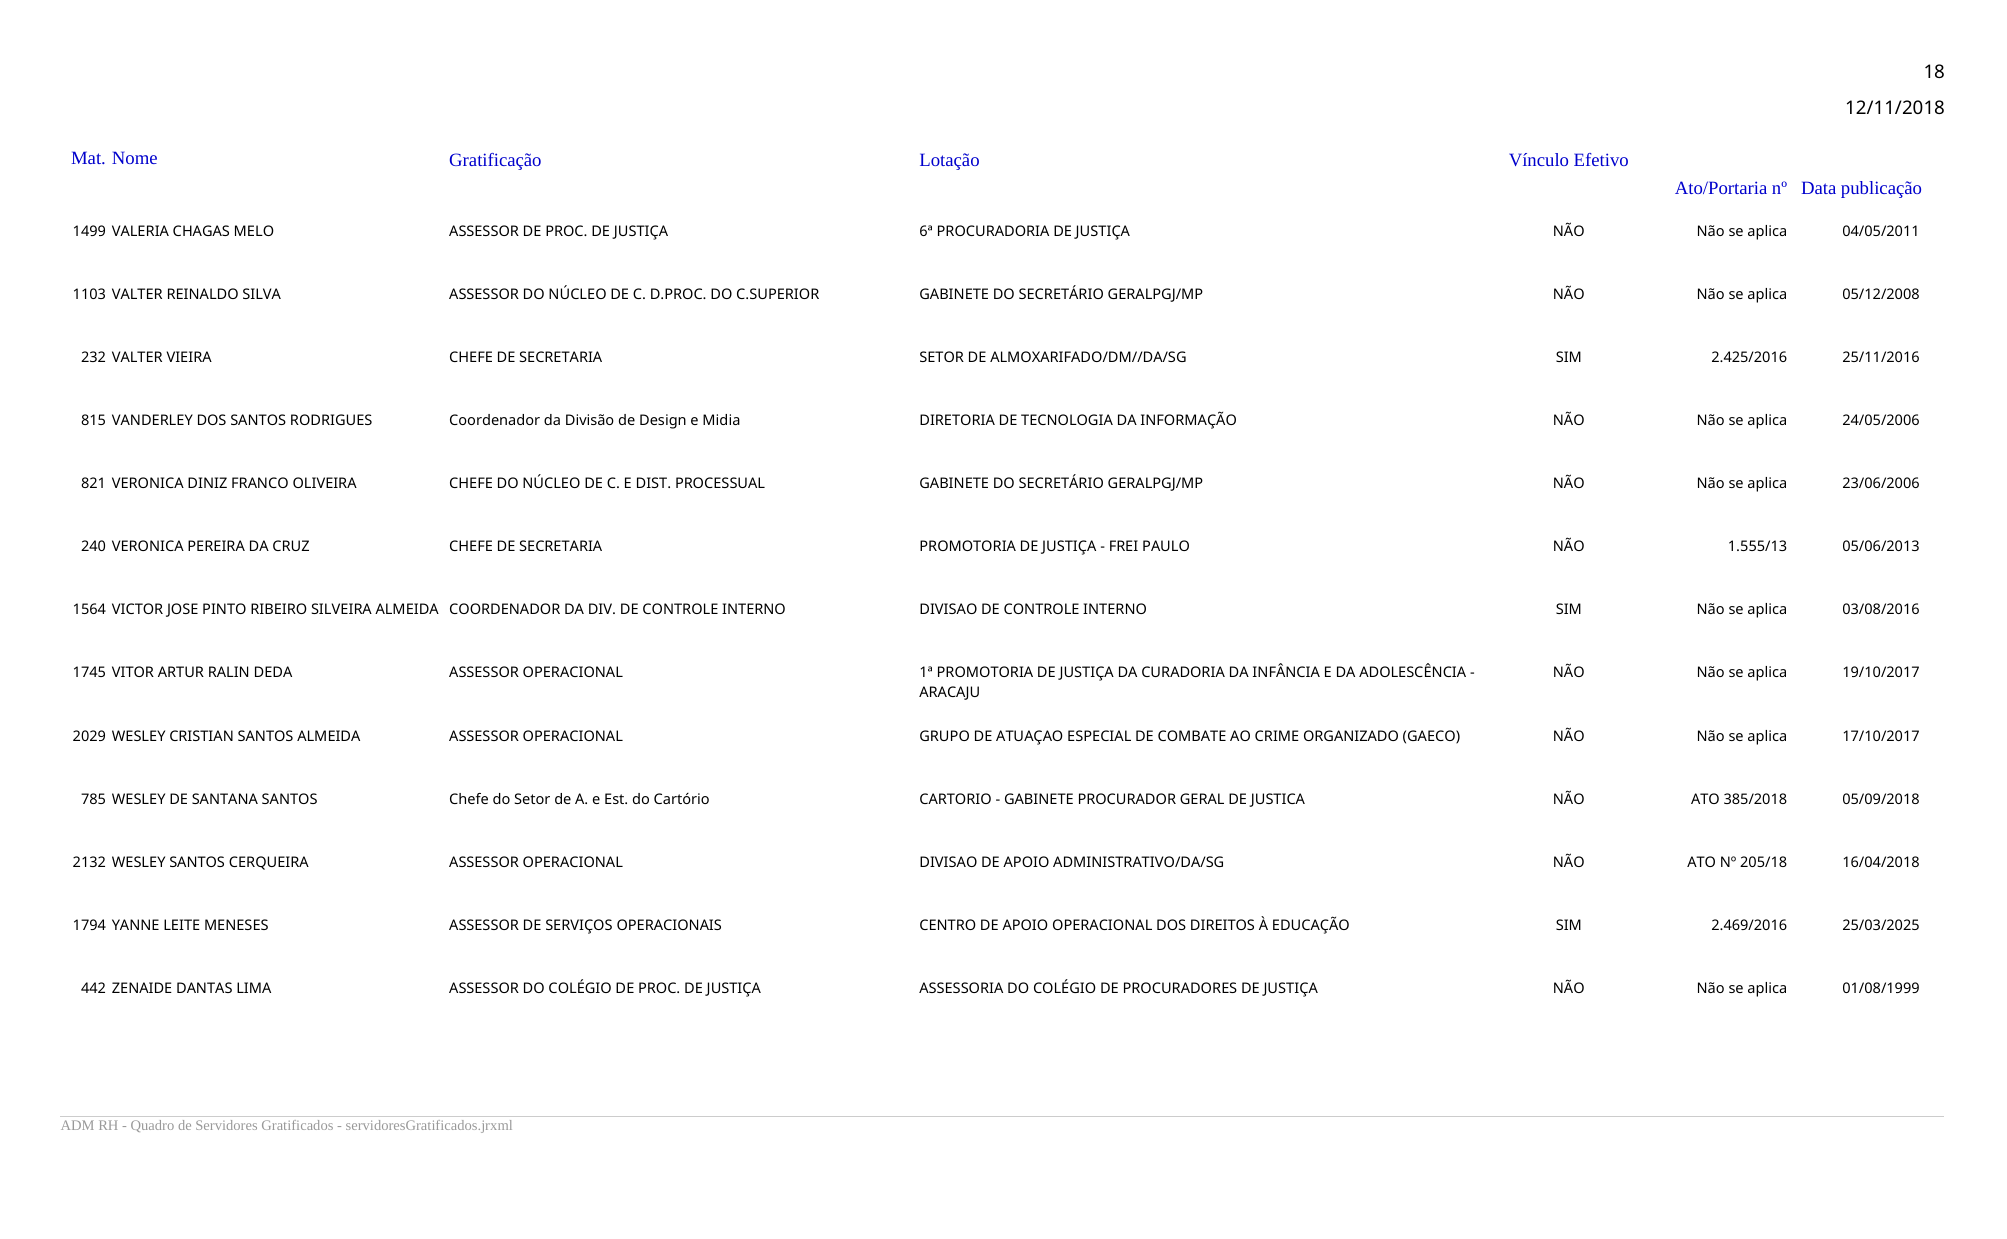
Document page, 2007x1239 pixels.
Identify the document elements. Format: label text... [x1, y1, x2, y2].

table_header Mat. [44, 147, 106, 177]
table_cell ASSESSOR DE PROC. DE JUSTIÇA [449, 220, 910, 281]
table_cell [440, 220, 449, 249]
table_cell [1486, 978, 1495, 1006]
table_cell [1486, 263, 2007, 281]
table_cell [1486, 915, 1495, 943]
table_cell 2029 [9, 725, 106, 754]
table_cell COORDENADOR DA DIV. DE CONTROLE INTERNO [449, 599, 910, 659]
table_cell [910, 894, 919, 912]
table_cell [1486, 957, 2007, 975]
table_cell [106, 347, 112, 375]
table_cell [910, 754, 919, 767]
table_cell [1920, 284, 2007, 312]
table_cell 2132 [9, 852, 106, 880]
table_cell [0, 209, 2007, 217]
table_cell [1642, 501, 2007, 515]
table_cell YANNE LEITE MENESES [112, 915, 440, 975]
table_cell [910, 473, 919, 501]
table_cell ASSESSOR OPERACIONAL [449, 725, 910, 786]
table_cell [910, 284, 919, 312]
table_cell 1.555/13 [1650, 536, 1787, 564]
table_cell ZENAIDE DANTAS LIMA [112, 978, 440, 1038]
table_cell [1486, 1020, 2007, 1038]
table_cell [1787, 147, 1922, 207]
table_cell [440, 1006, 449, 1020]
table_cell [1787, 662, 1792, 691]
table_cell [44, 147, 106, 207]
table_cell Gratificação [449, 149, 910, 178]
table_cell [449, 147, 910, 207]
table_cell [1486, 789, 1495, 817]
table_cell [440, 438, 449, 452]
table_cell [0, 641, 112, 659]
table_cell ATO 385/2018 [1650, 789, 1787, 817]
table_cell [1486, 662, 1495, 691]
table_cell [1920, 662, 2007, 691]
table_cell [440, 704, 449, 722]
table_cell [1486, 725, 1495, 754]
table_cell DIVISAO DE CONTROLE INTERNO [919, 599, 1486, 659]
table_cell NÃO [1495, 725, 1642, 767]
table_cell [1642, 978, 1649, 1006]
table_cell [910, 410, 919, 438]
table_cell ASSESSOR DO COLÉGIO DE PROC. DE JUSTIÇA [449, 978, 910, 1038]
table_cell [440, 565, 449, 578]
table_cell VERONICA PEREIRA DA CRUZ [112, 536, 440, 596]
table_cell 1103 [9, 284, 106, 312]
table_cell [440, 284, 449, 312]
table_cell [1945, 95, 2007, 123]
table_cell [106, 473, 112, 501]
table_cell [440, 831, 449, 849]
table_cell [199, 179, 449, 207]
table_cell [440, 501, 449, 515]
table_cell [910, 347, 919, 375]
table_header [1787, 147, 1922, 177]
table_cell 240 [9, 536, 106, 564]
table_cell [0, 1038, 2007, 1116]
table_cell SIM [1495, 347, 1642, 389]
table_cell [0, 410, 9, 438]
table_cell VANDERLEY DOS SANTOS RODRIGUES [112, 410, 440, 470]
table_cell 232 [9, 347, 106, 375]
table_cell [910, 565, 919, 578]
table_cell [1642, 725, 1649, 754]
table_cell [1642, 473, 1649, 501]
table_cell [0, 326, 112, 344]
table_cell [1920, 915, 2007, 943]
table_cell [0, 565, 112, 578]
table_cell [0, 957, 112, 975]
table_cell [1642, 179, 1649, 207]
table_cell [106, 725, 112, 754]
table_cell [1922, 149, 2007, 177]
table_cell [910, 263, 919, 281]
table_cell [0, 123, 2007, 146]
table_cell [1486, 628, 1495, 641]
table_cell [910, 1006, 919, 1020]
table_cell [910, 599, 919, 628]
table_cell [1920, 789, 2007, 817]
table_cell [1642, 312, 2007, 326]
table_cell NÃO [1495, 473, 1642, 515]
table_cell [106, 536, 112, 564]
table_cell Não se aplica [1650, 473, 1787, 501]
table_cell 6ª PROCURADORIA DE JUSTIÇA [919, 220, 1486, 281]
table_cell [0, 536, 9, 564]
table_cell Data publicação [1787, 177, 1922, 207]
table_cell [0, 852, 9, 880]
table_cell [1945, 1116, 2007, 1140]
table_cell 01/08/1999 [1793, 978, 1919, 1006]
table_cell 1745 [9, 662, 106, 691]
table_cell [0, 725, 9, 754]
table_cell DIVISAO DE APOIO ADMINISTRATIVO/DA/SG [919, 852, 1486, 912]
table_cell [910, 389, 919, 407]
table_cell [1486, 326, 2007, 344]
table_cell 03/08/2016 [1793, 599, 1919, 628]
table_cell [910, 312, 919, 326]
table_cell CHEFE DO NÚCLEO DE C. E DIST. PROCESSUAL [449, 473, 910, 533]
table_cell WESLEY SANTOS CERQUEIRA [112, 852, 440, 912]
table_cell CHEFE DE SECRETARIA [449, 536, 910, 596]
table_cell [910, 704, 919, 722]
table_cell WESLEY DE SANTANA SANTOS [112, 789, 440, 849]
table_cell [440, 915, 449, 943]
table_cell [440, 473, 449, 501]
table_cell [1642, 410, 1649, 438]
table_cell [0, 85, 2007, 91]
table_cell Vínculo Efetivo [1495, 149, 1642, 178]
table_cell [0, 59, 1790, 85]
table_cell 18 [1790, 59, 1944, 85]
table_cell [440, 957, 449, 975]
table_cell [440, 578, 449, 596]
table_cell [106, 789, 112, 817]
table_cell [1486, 452, 2007, 470]
table_cell [1787, 915, 1792, 943]
table_cell 442 [9, 978, 106, 1006]
table_cell [440, 641, 449, 659]
table_cell SIM [1495, 599, 1642, 641]
table_cell [1486, 536, 1495, 564]
table_cell [1486, 375, 1495, 389]
table_cell [0, 473, 9, 501]
table_cell [1486, 312, 1495, 326]
table_cell [0, 501, 112, 515]
table_cell NÃO [1495, 978, 1642, 1020]
table_cell [106, 284, 112, 312]
table_cell [1642, 375, 2007, 389]
table_cell [1787, 536, 1792, 564]
table_cell DIRETORIA DE TECNOLOGIA DA INFORMAÇÃO [919, 410, 1486, 470]
table_cell [910, 725, 919, 754]
table_cell [0, 220, 9, 249]
table_cell [0, 943, 112, 957]
table_cell [1486, 249, 1495, 262]
table_cell [440, 249, 449, 262]
table_cell [1486, 515, 2007, 533]
table_cell [440, 375, 449, 389]
table_cell [910, 628, 919, 641]
table_cell [1486, 347, 1495, 375]
table_cell ASSESSOR OPERACIONAL [449, 662, 910, 722]
table_cell VALERIA CHAGAS MELO [112, 220, 440, 281]
table_cell [0, 768, 112, 786]
table_cell [1642, 599, 1649, 628]
table_cell GRUPO DE ATUAÇAO ESPECIAL DE COMBATE AO CRIME ORGANIZADO (GAECO) [919, 725, 1486, 786]
table_cell [1920, 410, 2007, 438]
table_cell [1486, 768, 2007, 786]
table_cell [112, 147, 199, 207]
table_cell [910, 662, 919, 691]
table_cell NÃO [1495, 536, 1642, 578]
table_cell [199, 149, 449, 177]
table_cell [1486, 438, 1495, 452]
table_cell CENTRO DE APOIO OPERACIONAL DOS DIREITOS À EDUCAÇÃO [919, 915, 1486, 975]
table_cell WESLEY CRISTIAN SANTOS ALMEIDA [112, 725, 440, 786]
table_cell Chefe do Setor de A. e Est. do Cartório [449, 789, 910, 849]
table_cell [1787, 220, 1792, 249]
table_cell [910, 978, 919, 1006]
table_cell 815 [9, 410, 106, 438]
table_cell [0, 894, 112, 912]
table_cell [440, 312, 449, 326]
table_cell [440, 852, 449, 880]
table_cell [440, 263, 449, 281]
table_cell [910, 915, 919, 943]
table_cell [0, 149, 44, 177]
table_cell [1642, 438, 2007, 452]
table_cell 04/05/2011 [1793, 220, 1919, 249]
table_cell [440, 725, 449, 754]
table_header Nome [112, 147, 199, 177]
table_cell [106, 978, 112, 1006]
table_cell Não se aplica [1650, 220, 1787, 249]
table_cell [1920, 473, 2007, 501]
table_cell [1486, 817, 1495, 831]
table_cell [440, 894, 449, 912]
table_cell [1486, 578, 2007, 596]
table_cell [1486, 880, 1495, 894]
table_cell [1642, 284, 1649, 312]
table_cell [910, 179, 919, 207]
table_cell [1642, 943, 2007, 957]
table_cell [1486, 149, 1495, 177]
table_cell 05/12/2008 [1793, 284, 1919, 312]
table_cell [0, 691, 112, 704]
table_cell [1920, 347, 2007, 375]
table_cell [0, 662, 9, 691]
table_cell Não se aplica [1650, 978, 1787, 1006]
table_cell 1794 [9, 915, 106, 943]
table_cell [440, 515, 449, 533]
table_cell [106, 410, 112, 438]
table_cell ASSESSOR OPERACIONAL [449, 852, 910, 912]
table_cell [440, 326, 449, 344]
table_cell [440, 628, 449, 641]
table_cell [0, 1116, 60, 1140]
table_cell 821 [9, 473, 106, 501]
table_cell SIM [1495, 915, 1642, 957]
table_cell [1642, 149, 1649, 177]
table_cell [0, 1006, 112, 1020]
table_cell [440, 880, 449, 894]
table_cell [0, 880, 112, 894]
table_cell 1ª PROMOTORIA DE JUSTIÇA DA CURADORIA DA INFÂNCIA E DA ADOLESCÊNCIA - ARACAJU [919, 662, 1486, 722]
table_cell GABINETE DO SECRETÁRIO GERALPGJ/MP [919, 473, 1486, 533]
table_cell [1642, 915, 1649, 943]
table_cell [0, 312, 112, 326]
table_cell [1920, 725, 2007, 754]
table_cell [1642, 347, 1649, 375]
table_cell [0, 438, 112, 452]
table_cell [910, 501, 919, 515]
table_cell [0, 978, 9, 1006]
table_cell [440, 347, 449, 375]
table_cell 2.425/2016 [1650, 347, 1787, 375]
table_cell [1787, 347, 1792, 375]
table_cell [910, 789, 919, 817]
table_cell 2.469/2016 [1650, 915, 1787, 943]
table_cell [440, 662, 449, 691]
table_cell [1787, 978, 1792, 1006]
table_cell [1642, 536, 1649, 564]
table_cell [910, 452, 919, 470]
table_cell [0, 915, 9, 943]
table_cell [0, 817, 112, 831]
table_cell NÃO [1495, 662, 1642, 704]
table_cell [1650, 147, 1787, 207]
table_cell Lotação [919, 149, 1486, 178]
table_cell [1486, 220, 1495, 249]
table_cell [910, 943, 919, 957]
table_cell [1486, 894, 2007, 912]
table_cell [1486, 1006, 1495, 1020]
table_header [0, 0, 2007, 57]
table_cell PROMOTORIA DE JUSTIÇA - FREI PAULO [919, 536, 1486, 596]
table_cell [1486, 389, 2007, 407]
table_cell [1642, 249, 2007, 262]
table_cell [0, 249, 112, 262]
table_header [1650, 147, 1787, 177]
table_cell [910, 578, 919, 596]
table_cell [0, 628, 112, 641]
table_cell [0, 389, 112, 407]
table_cell [910, 375, 919, 389]
table_cell [1920, 978, 2007, 1006]
table_cell Coordenador da Divisão de Design e Midia [449, 410, 910, 470]
table_cell VALTER VIEIRA [112, 347, 440, 407]
table_cell ADM RH - Quadro de Servidores Gratificados - servidoresGratificados.jrxml [60, 1117, 1944, 1140]
table_cell ASSESSOR DE SERVIÇOS OPERACIONAIS [449, 915, 910, 975]
table_cell [1486, 831, 2007, 849]
table_cell [910, 536, 919, 564]
table_cell [1486, 179, 1495, 207]
table_cell [919, 147, 1486, 207]
table_cell [1486, 599, 1495, 628]
table_cell [910, 880, 919, 894]
table_cell [910, 326, 919, 344]
table_cell CARTORIO - GABINETE PROCURADOR GERAL DE JUSTICA [919, 789, 1486, 849]
table_cell [106, 179, 112, 207]
table_cell [1486, 410, 1495, 438]
table_cell [440, 536, 449, 564]
table_cell [106, 220, 112, 249]
table_cell [1787, 789, 1792, 817]
table_cell [106, 662, 112, 691]
table_cell 05/09/2018 [1793, 789, 1919, 817]
table_cell Não se aplica [1650, 284, 1787, 312]
table_cell 24/05/2006 [1793, 410, 1919, 438]
table_cell [1920, 220, 2007, 249]
table_cell NÃO [1495, 220, 1642, 262]
table_cell [0, 95, 1790, 123]
table_cell Não se aplica [1650, 599, 1787, 628]
table_cell [1486, 565, 1495, 578]
table_cell VICTOR JOSE PINTO RIBEIRO SILVEIRA ALMEIDA [112, 599, 440, 659]
table_cell [0, 375, 112, 389]
table_cell SETOR DE ALMOXARIFADO/DM//DA/SG [919, 347, 1486, 407]
table_cell [1920, 536, 2007, 564]
table_cell [106, 915, 112, 943]
table_cell [1787, 473, 1792, 501]
table_cell [1642, 880, 2007, 894]
table_cell [0, 1020, 112, 1038]
table_cell [0, 754, 112, 767]
table_cell [440, 978, 449, 1006]
table_cell ASSESSORIA DO COLÉGIO DE PROCURADORES DE JUSTIÇA [919, 978, 1486, 1038]
table_cell [910, 831, 919, 849]
table_cell Ato/Portaria nº [1650, 177, 1787, 207]
table_cell [440, 817, 449, 831]
table_cell [440, 943, 449, 957]
table_cell [0, 515, 112, 533]
table_cell ASSESSOR DO NÚCLEO DE C. D.PROC. DO C.SUPERIOR [449, 284, 910, 344]
table_cell [910, 817, 919, 831]
table_cell [910, 515, 919, 533]
table_cell GABINETE DO SECRETÁRIO GERALPGJ/MP [919, 284, 1486, 344]
table_cell ATO Nº 205/18 [1650, 852, 1787, 880]
table_cell [1642, 220, 1649, 249]
table_cell [1486, 754, 1495, 767]
table_cell [910, 220, 919, 249]
table_cell [0, 599, 9, 628]
table_cell [440, 768, 449, 786]
table_cell 1499 [9, 220, 106, 249]
table_cell VITOR ARTUR RALIN DEDA [112, 662, 440, 722]
table_cell [1486, 691, 1495, 704]
table_cell [0, 179, 44, 207]
table_cell [1920, 852, 2007, 880]
table_cell [910, 852, 919, 880]
table_cell [440, 789, 449, 817]
table_cell [1642, 817, 2007, 831]
table_cell 25/03/2025 [1793, 915, 1919, 943]
table_cell [106, 599, 112, 628]
table_cell [1486, 641, 2007, 659]
table_cell [1642, 754, 2007, 767]
table_cell 12/11/2018 [1790, 95, 1944, 123]
table_cell VALTER REINALDO SILVA [112, 284, 440, 344]
table_cell [1486, 943, 1495, 957]
table_cell [1642, 662, 1649, 691]
table_cell [106, 852, 112, 880]
table_cell [1642, 691, 2007, 704]
table_cell [0, 578, 112, 596]
table_cell 19/10/2017 [1793, 662, 1919, 691]
table_cell [910, 249, 919, 262]
table_cell [1920, 599, 2007, 628]
table_cell Não se aplica [1650, 662, 1787, 691]
table_cell [440, 754, 449, 767]
table_cell 785 [9, 789, 106, 817]
table_cell [1642, 565, 2007, 578]
table_cell [1486, 473, 1495, 501]
table_cell VERONICA DINIZ FRANCO OLIVEIRA [112, 473, 440, 533]
table_cell 25/11/2016 [1793, 347, 1919, 375]
table_cell [1945, 59, 2007, 85]
table_cell CHEFE DE SECRETARIA [449, 347, 910, 407]
table_cell NÃO [1495, 284, 1642, 326]
table_cell [1787, 852, 1792, 880]
table_cell [0, 263, 112, 281]
table_cell [1787, 599, 1792, 628]
table_cell [1486, 284, 1495, 312]
table_cell [440, 1020, 449, 1038]
table_cell [910, 438, 919, 452]
table_cell [0, 347, 9, 375]
table_cell 05/06/2013 [1793, 536, 1919, 564]
table_cell NÃO [1495, 852, 1642, 894]
table_cell 1564 [9, 599, 106, 628]
table_cell [106, 149, 112, 177]
table_cell [1642, 852, 1649, 880]
table_cell [440, 410, 449, 438]
table_cell [1787, 725, 1792, 754]
table_cell [910, 691, 919, 704]
table_cell [1495, 147, 1642, 207]
table_cell NÃO [1495, 410, 1642, 452]
table_cell [1486, 704, 2007, 722]
table_cell [1486, 501, 1495, 515]
table_cell [1486, 852, 1495, 880]
table_cell [440, 691, 449, 704]
table_cell 16/04/2018 [1793, 852, 1919, 880]
table_cell [1787, 284, 1792, 312]
table_cell [0, 452, 112, 470]
table_cell 23/06/2006 [1793, 473, 1919, 501]
table_cell NÃO [1495, 789, 1642, 831]
table_cell [0, 704, 112, 722]
table_cell [910, 768, 919, 786]
table_cell [440, 599, 449, 628]
table_cell [1642, 628, 2007, 641]
table_cell 17/10/2017 [1793, 725, 1919, 754]
table_cell [1642, 1006, 2007, 1020]
table_cell [910, 641, 919, 659]
table_cell [0, 284, 9, 312]
table_cell [440, 452, 449, 470]
table_cell [910, 149, 919, 177]
table_cell [910, 957, 919, 975]
table_cell [1787, 410, 1792, 438]
table_cell [1642, 789, 1649, 817]
table_cell Não se aplica [1650, 410, 1787, 438]
table_cell [1922, 179, 2007, 207]
table_cell [440, 389, 449, 407]
table_cell Não se aplica [1650, 725, 1787, 754]
table_cell [0, 831, 112, 849]
table_cell [910, 1020, 919, 1038]
table_cell [0, 789, 9, 817]
